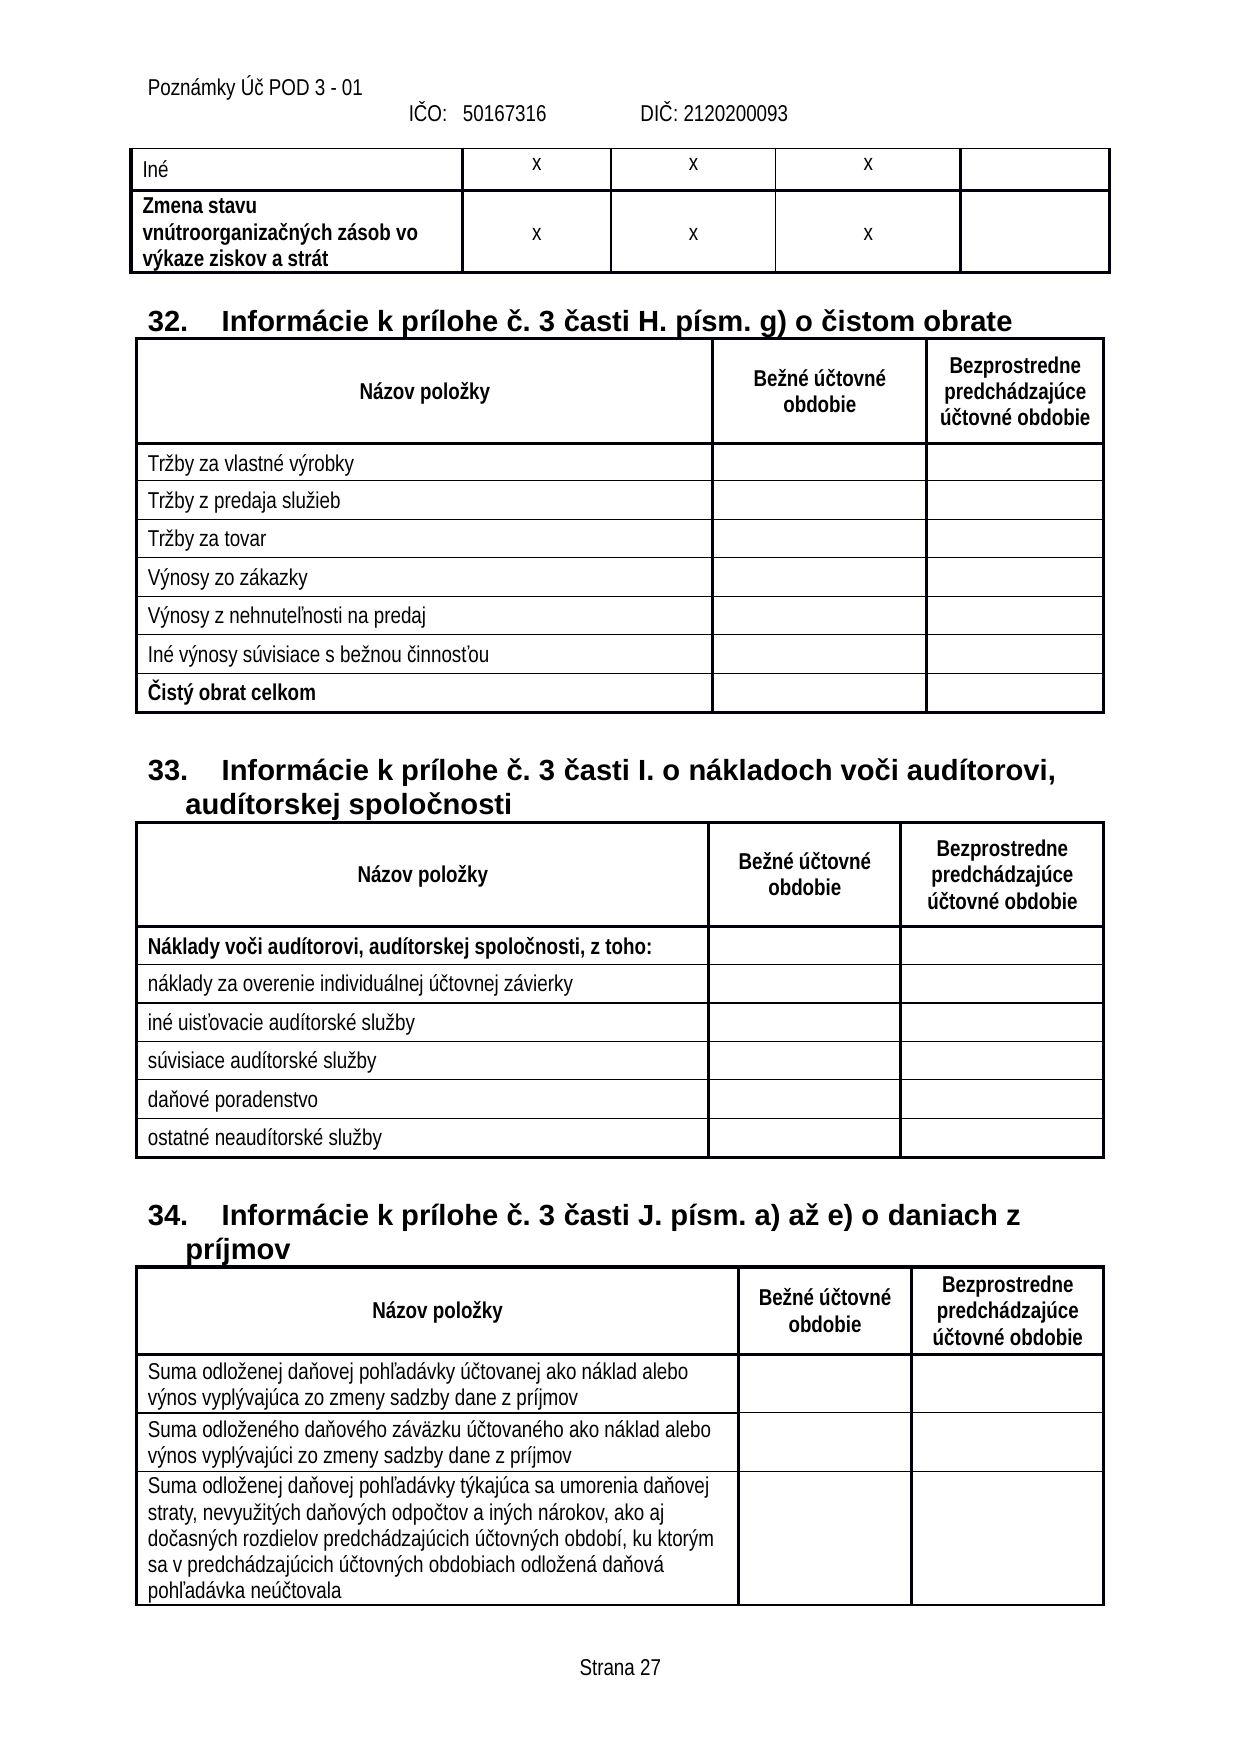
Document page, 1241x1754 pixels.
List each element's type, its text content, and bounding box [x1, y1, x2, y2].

table_header Bežné účtovné obdobie [710, 824, 899, 925]
table_cell [902, 1119, 1102, 1156]
table_cell x [464, 149, 610, 189]
table_cell [710, 928, 899, 964]
title Informácie k prílohe č. 3 časti J. písm. a) až e) o daniach z príjmov [148, 1198, 1092, 1265]
table_cell [928, 597, 1102, 634]
table_cell Tržby za vlastné výrobky [138, 445, 711, 480]
title Informácie k prílohe č. 3 časti H. písm. g) o čistom obrate [148, 304, 1092, 337]
table_cell Iné [133, 149, 461, 189]
table_cell Zmena stavu vnútroorganizačných zásob vo výkaze ziskov a strát [133, 192, 461, 271]
table_cell [740, 1413, 910, 1471]
table_cell Čistý obrat celkom [138, 674, 711, 711]
table_cell Výnosy zo zákazky [138, 558, 711, 596]
table_cell Tržby za tovar [138, 520, 711, 557]
table_cell [928, 520, 1102, 557]
table_cell [710, 1004, 899, 1041]
table_cell [928, 481, 1102, 519]
table_header Bezprostredne predchádzajúce účtovné obdobie [913, 1269, 1102, 1353]
table_cell iné uisťovacie audítorské služby [138, 1004, 707, 1041]
table_cell [962, 149, 1108, 189]
table_cell [714, 520, 925, 557]
table_cell [710, 1042, 899, 1079]
table_cell [740, 1356, 910, 1412]
table_cell [962, 192, 1108, 271]
table_cell x [776, 149, 959, 189]
table_header Bežné účtovné obdobie [714, 340, 925, 442]
table_cell x [612, 192, 775, 271]
table_cell [913, 1472, 1102, 1604]
table_cell [714, 481, 925, 519]
table_cell [714, 635, 925, 672]
table_cell [913, 1413, 1102, 1471]
table_cell náklady za overenie individuálnej účtovnej závierky [138, 965, 707, 1002]
table_cell [902, 1080, 1102, 1117]
table_cell [714, 674, 925, 711]
table_header Bezprostredne predchádzajúce účtovné obdobie [928, 340, 1102, 442]
table_header Bežné účtovné obdobie [740, 1269, 910, 1353]
table_cell [902, 965, 1102, 1002]
table_cell x [612, 149, 775, 189]
table_cell [740, 1472, 910, 1604]
table_cell Suma odloženého daňového záväzku účtovaného ako náklad alebo výnos vyplývajúci zo zmeny sadzby dane z príjmov [138, 1414, 737, 1471]
table_cell Suma odloženej daňovej pohľadávky účtovanej ako náklad alebo výnos vyplývajúca zo zmeny sadzby dane z príjmov [138, 1356, 737, 1412]
table_cell Iné výnosy súvisiace s bežnou činnosťou [138, 635, 711, 672]
table_cell [913, 1356, 1102, 1412]
table_header Bezprostredne predchádzajúce účtovné obdobie [902, 824, 1102, 925]
table_cell [714, 597, 925, 634]
table_cell ostatné neaudítorské služby [138, 1119, 707, 1156]
table_cell Náklady voči audítorovi, audítorskej spoločnosti, z toho: [138, 928, 707, 964]
table_cell Výnosy z nehnuteľnosti na predaj [138, 597, 711, 634]
table_cell x [776, 192, 959, 271]
table_cell súvisiace audítorské služby [138, 1042, 707, 1079]
title Informácie k prílohe č. 3 časti I. o nákladoch voči audítorovi, audítorskej spoločnosti [148, 753, 1092, 821]
table_cell [902, 1004, 1102, 1041]
table_cell [928, 674, 1102, 711]
table_cell [902, 928, 1102, 964]
table_cell [902, 1042, 1102, 1079]
table_cell [714, 445, 925, 480]
table_cell [710, 1080, 899, 1117]
table_cell [928, 558, 1102, 596]
table_header Názov položky [138, 824, 707, 925]
table_cell Tržby z predaja služieb [138, 481, 711, 519]
table_cell x [464, 192, 610, 271]
table_cell [928, 635, 1102, 672]
table_header Názov položky [138, 340, 711, 442]
table_header Názov položky [138, 1269, 737, 1353]
table_cell [714, 558, 925, 596]
table_cell daňové poradenstvo [138, 1080, 707, 1117]
table_cell [710, 965, 899, 1002]
table_cell [928, 445, 1102, 480]
table_cell Suma odloženej daňovej pohľadávky týkajúca sa umorenia daňovej straty, nevyužitých daňových odpočtov a iných nárokov, ako aj dočasných rozdielov predchádzajúcich účtovných období, ku ktorým sa v predchádzajúcich účtovných obdobiach odložená daňová pohľadávka neúčtovala [138, 1472, 737, 1604]
table_cell [710, 1119, 899, 1156]
